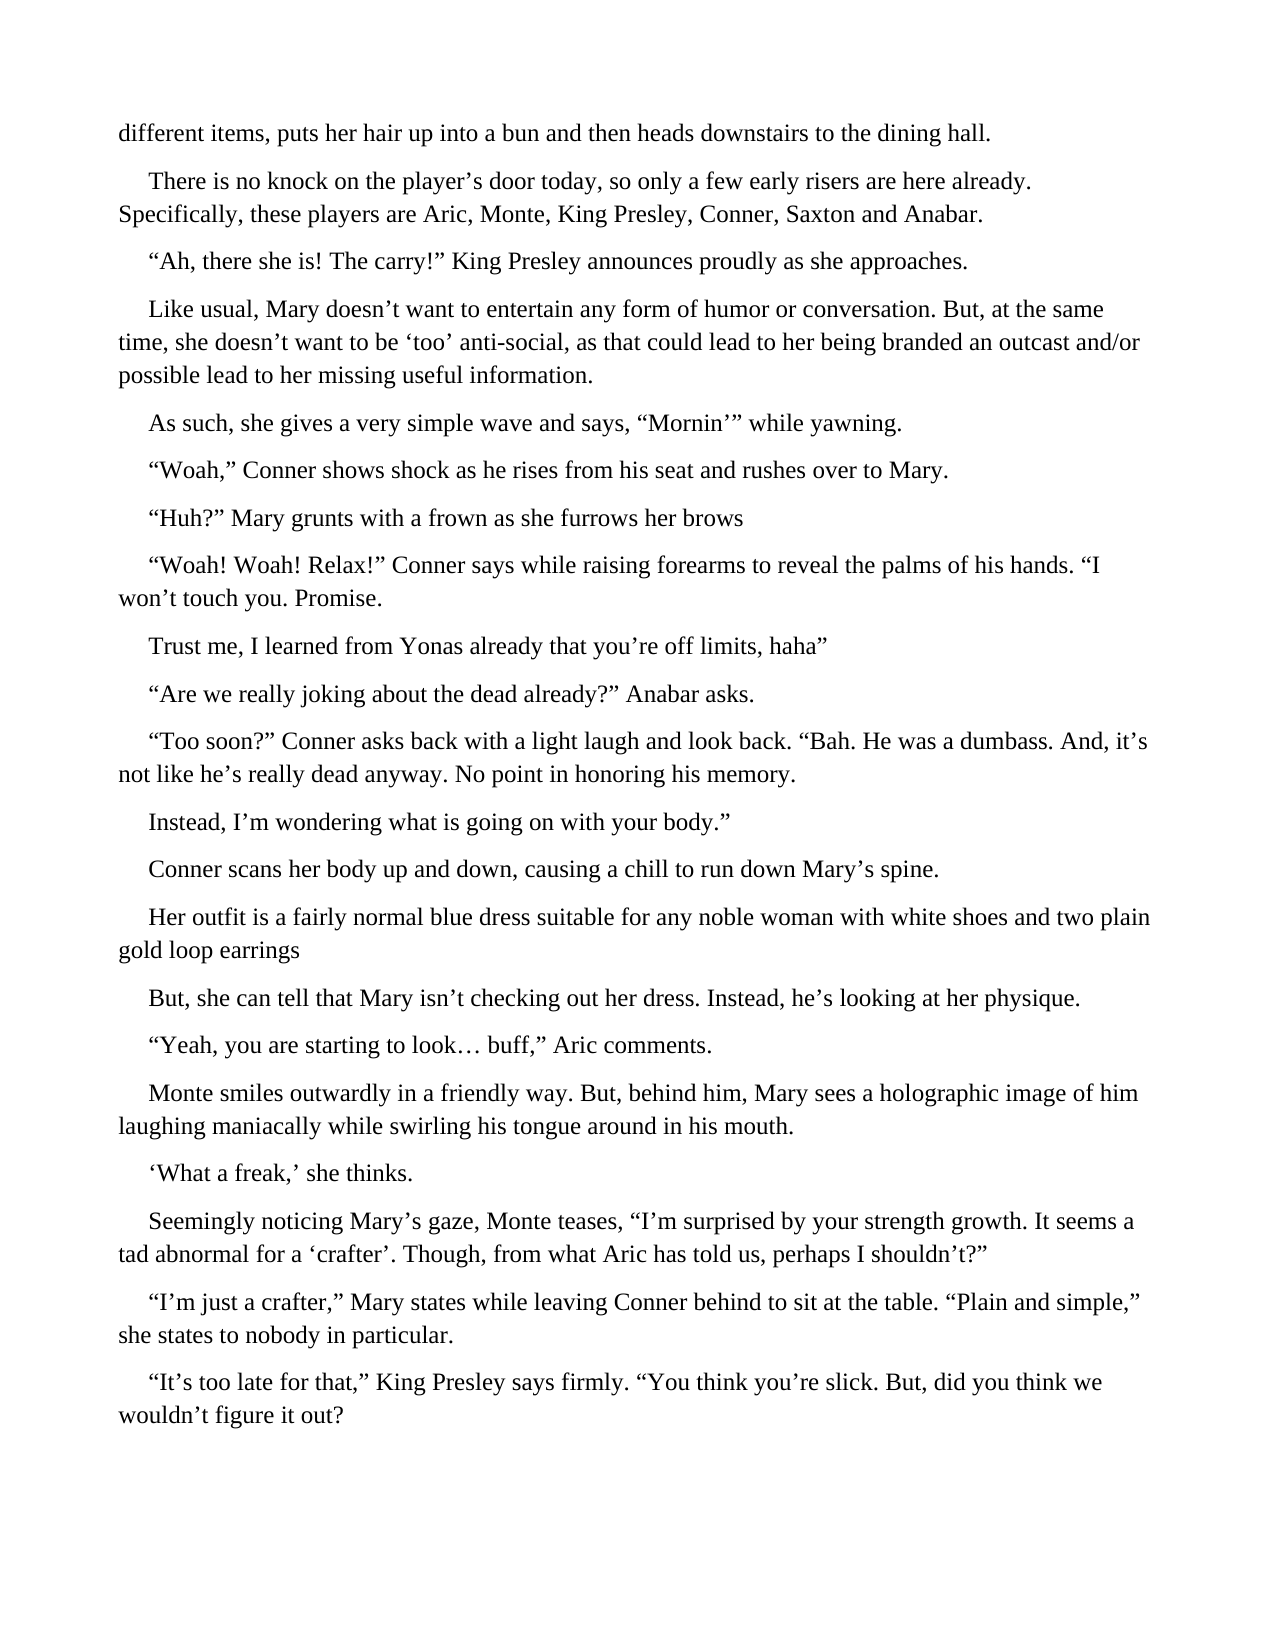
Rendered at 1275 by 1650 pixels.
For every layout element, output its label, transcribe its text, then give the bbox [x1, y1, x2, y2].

text “Are we really joking about the dead already?” Anabar asks. [118, 679, 1157, 707]
text Conner scans her body up and down, causing a chill to run down Mary’s spine. [118, 854, 1157, 883]
text “Woah,” Conner shows shock as he rises from his seat and rushes over to Mary. [118, 455, 1157, 484]
text “Ah, there she is! The carry!” King Presley announces proudly as she approaches. [118, 246, 1157, 275]
text As such, she gives a very simple wave and says, “Mornin’” while yawning. [118, 408, 1157, 436]
text Instead, I’m wondering what is going on with your body.” [118, 807, 1157, 836]
text Her outfit is a fairly normal blue dress suitable for any noble woman with white shoes and two plain gold loop earrings [118, 902, 1157, 964]
text “Woah! Woah! Relax!” Conner says while raising forearms to reveal the palms of his hands. “I won’t touch you. Promise. [118, 550, 1157, 612]
text “Huh?” Mary grunts with a frown as she furrows her brows [118, 503, 1157, 532]
text “Yeah, you are starting to look… buff,” Aric comments. [118, 1030, 1157, 1059]
text But, she can tell that Mary isn’t checking out her dress. Instead, he’s looking at her physique. [118, 983, 1157, 1011]
text There is no knock on the player’s door today, so only a few early risers are here already. Specifically, these players are Aric, Monte, King Presley, Conner, Saxton and Anabar. [118, 166, 1157, 227]
text ‘What a freak,’ she thinks. [118, 1158, 1157, 1187]
text Trust me, I learned from Yonas already that you’re off limits, haha” [118, 631, 1157, 660]
text “Too soon?” Conner asks back with a light laugh and look back. “Bah. He was a dumbass. And, it’s not like he’s really dead anyway. No point in honoring his memory. [118, 726, 1157, 788]
text different items, puts her hair up into a bun and then heads downstairs to the dining hall. [118, 118, 1157, 147]
text Like usual, Mary doesn’t want to entertain any form of humor or conversation. But, at the same time, she doesn’t want to be ‘too’ anti-social, as that could lead to her being branded an outcast and/or possible lead to her missing useful information. [118, 294, 1157, 389]
text “I’m just a crafter,” Mary states while leaving Conner behind to sit at the table. “Plain and simple,” she states to nobody in particular. [118, 1287, 1157, 1348]
text Seemingly noticing Mary’s gaze, Monte teases, “I’m surprised by your strength growth. It seems a tad abnormal for a ‘crafter’. Though, from what Aric has told us, perhaps I shouldn’t?” [118, 1206, 1157, 1268]
text Monte smiles outwardly in a friendly way. But, behind him, Mary sees a holographic image of him laughing maniacally while swirling his tongue around in his mouth. [118, 1078, 1157, 1140]
text “It’s too late for that,” King Presley says firmly. “You think you’re slick. But, did you think we wouldn’t figure it out? [118, 1367, 1157, 1429]
